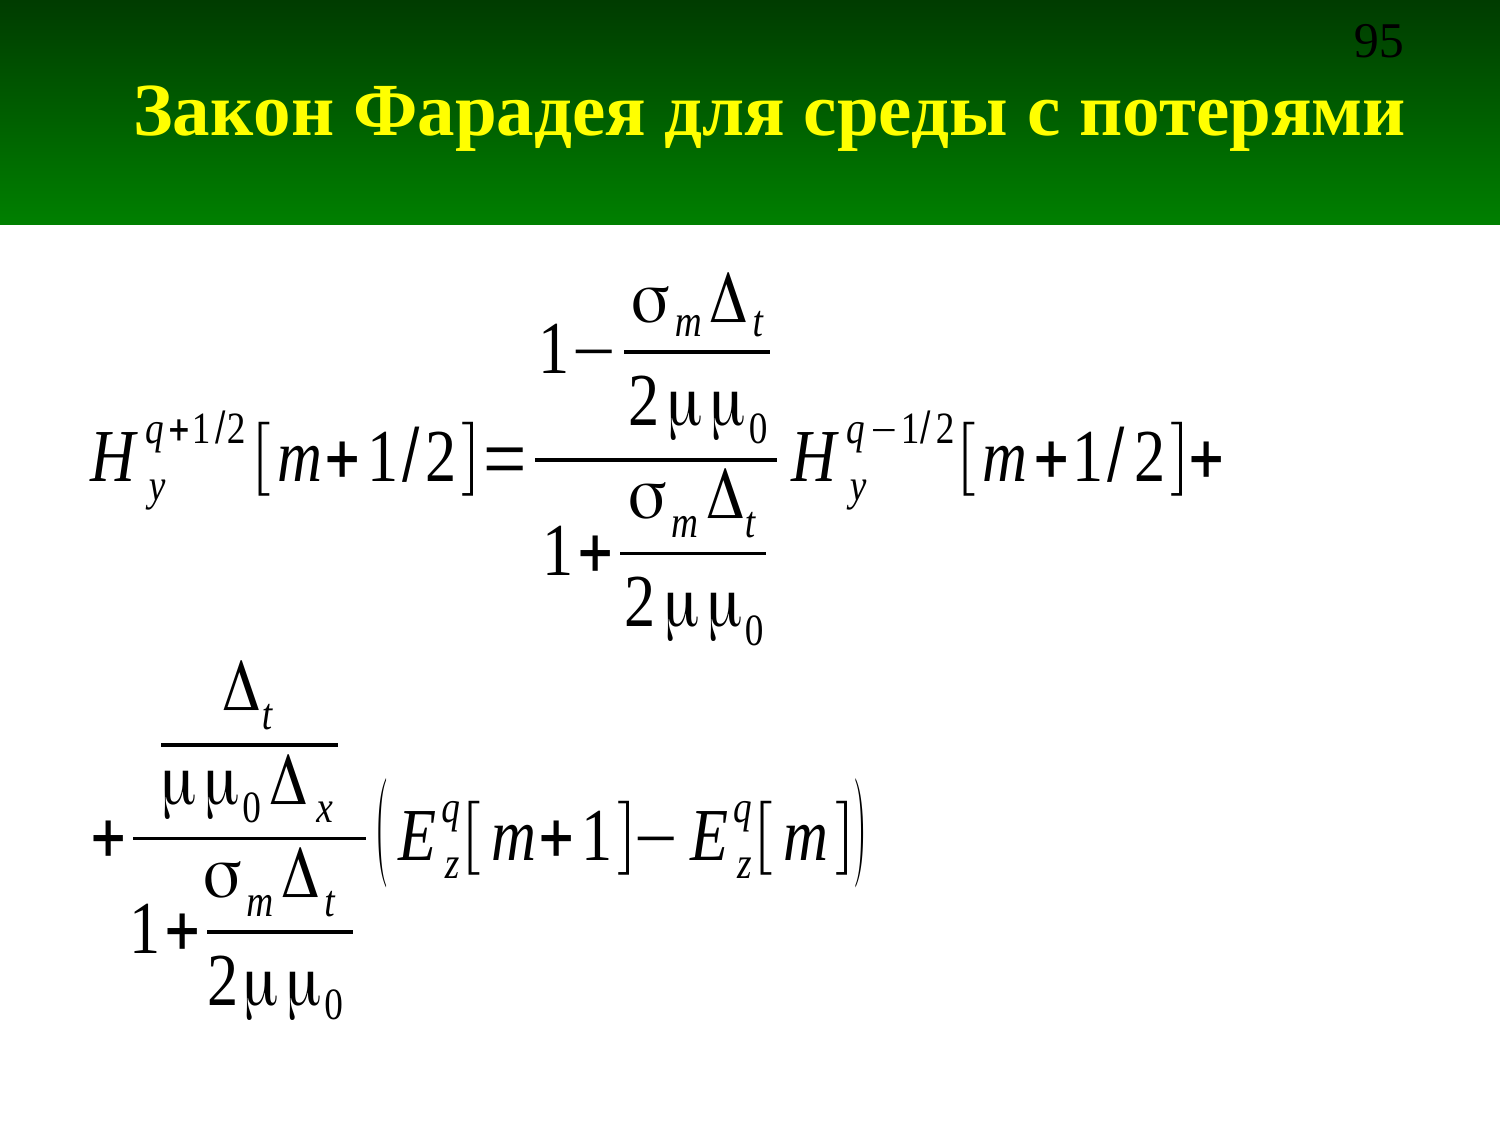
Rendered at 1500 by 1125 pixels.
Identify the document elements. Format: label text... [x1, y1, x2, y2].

title Закон Фарадея для среды с потерями [100, 7, 1441, 204]
chart [71, 266, 1244, 1032]
